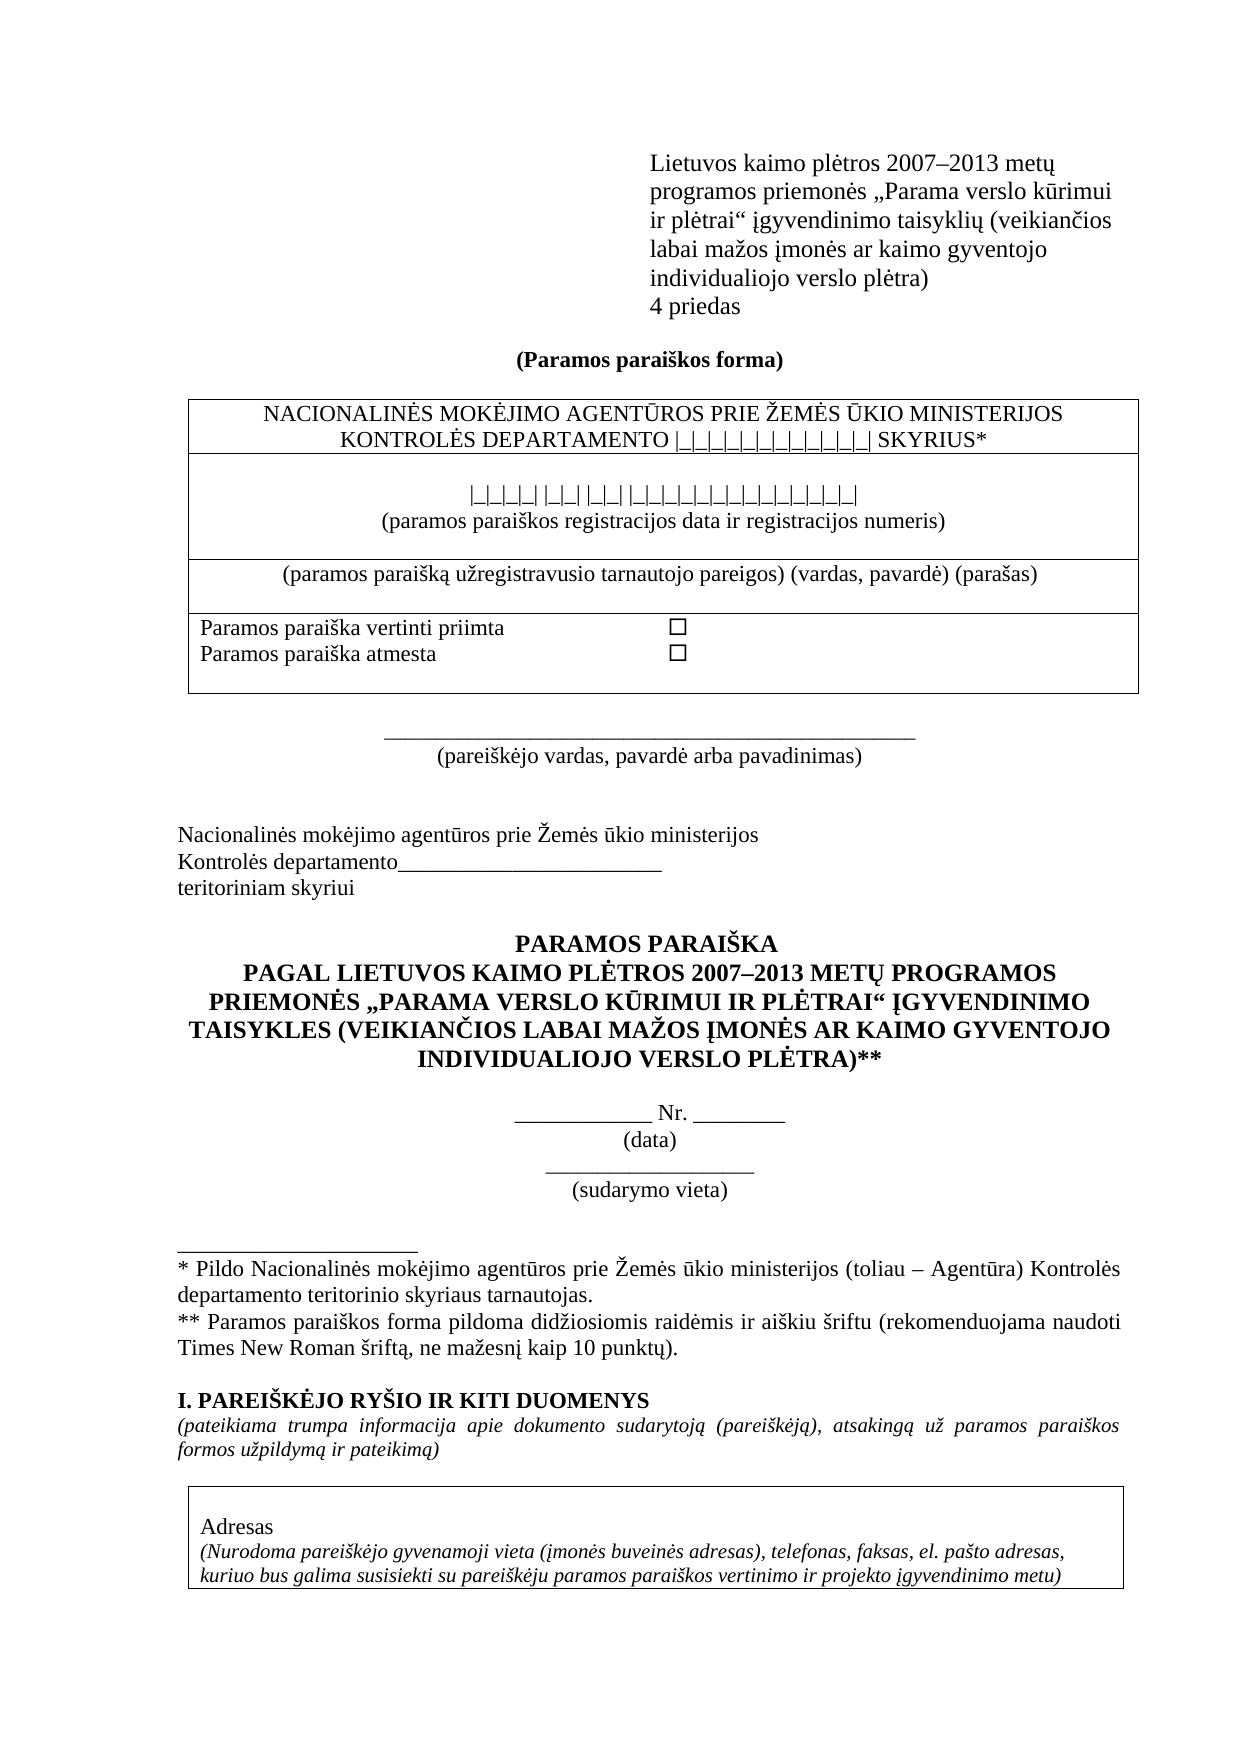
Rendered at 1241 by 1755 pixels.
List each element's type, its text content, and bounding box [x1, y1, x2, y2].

table_header nacionalinės mokėjimo agentūros prie žemės ūkio ministerijos Kontrolės departamento |_|_|_|_|_|_|_|_|_|_|_|_| skyrius* [189, 400, 1138, 453]
text ___________________________________________________ [177, 718, 1122, 742]
text * Pildo Nacionalinės mokėjimo agentūros prie Žemės ūkio ministerijos (toliau – Agentūra) Kontrolės departamento teritorinio skyriaus tarnautojas. [177, 1255, 1122, 1308]
text (pareiškėjo vardas, pavardė arba pavadinimas) [177, 742, 1122, 769]
text (Paramos paraiškos forma) [177, 346, 1122, 373]
text _____________________ [177, 1229, 1122, 1255]
text teritoriniam skyriui [177, 874, 1122, 901]
text I. PAREIŠKĖJO RYŠIO IR KITI DUOMENYS [177, 1387, 1122, 1413]
text (pateikiama trumpa informacija apie dokumento sudarytoją (pareiškėją), atsakingą už paramos paraiškos formos užpildymą ir pateikimą) [177, 1413, 1122, 1461]
text Kontrolės departamento_______________________ [177, 848, 1122, 874]
text pagal LIETUVOS Kaimo plėtros 2007–2013 metų PROGRAMOS priemonĖS „PARAMA VERSLO KŪRIMUI IR PLĖTRAI“ ĮGYVENDINIMO TAISYKLES (VEIKIANČIOS LABAI MAŽOS ĮMONĖS AR KAIMO GYVENTOJO INDIVIDUALIOJO VERSLO PLĖTRA)** [177, 958, 1122, 1073]
text ____________ Nr. ________ [177, 1099, 1122, 1126]
text (data) [177, 1126, 1122, 1152]
text (sudarymo vieta) [177, 1176, 1122, 1202]
text PARAMOS ParaiškA [177, 929, 1122, 958]
text ** Paramos paraiškos forma pildoma didžiosiomis raidėmis ir aiškiu šriftu (rekomenduojama naudoti Times New Roman šriftą, ne mažesnį kaip 10 punktų). [177, 1308, 1122, 1361]
text ____________________ [177, 1152, 1122, 1176]
table_header Adresas (Nurodoma pareiškėjo gyvenamoji vieta (įmonės buveinės adresas), telefonas, faksas, el. pašto adresas, kuriuo bus galima susisiekti su pareiškėju paramos paraiškos vertinimo ir projekto įgyvendinimo metu) [189, 1487, 1123, 1587]
text Lietuvos kaimo plėtros 2007–2013 metų programos priemonės „Parama verslo kūrimui ir plėtrai“ įgyvendinimo taisyklių (veikiančios labai mažos įmonės ar kaimo gyventojo individualiojo verslo plėtra) [649, 148, 1122, 291]
table_cell (paramos paraišką užregistravusio tarnautojo pareigos) (vardas, pavardė) (parašas) [189, 560, 1138, 613]
text 4 priedas [649, 291, 1122, 320]
table_cell |_|_|_|_| |_|_| |_|_| |_|_|_|_|_|_|_|_|_|_|_|_|_|_| (paramos paraiškos registracijos data ir registracijos numeris) [189, 454, 1138, 559]
text Nacionalinės mokėjimo agentūros prie Žemės ūkio ministerijos [177, 821, 1122, 848]
table_cell Paramos paraiška vertinti priimta  Paramos paraiška atmesta  [189, 614, 1138, 693]
